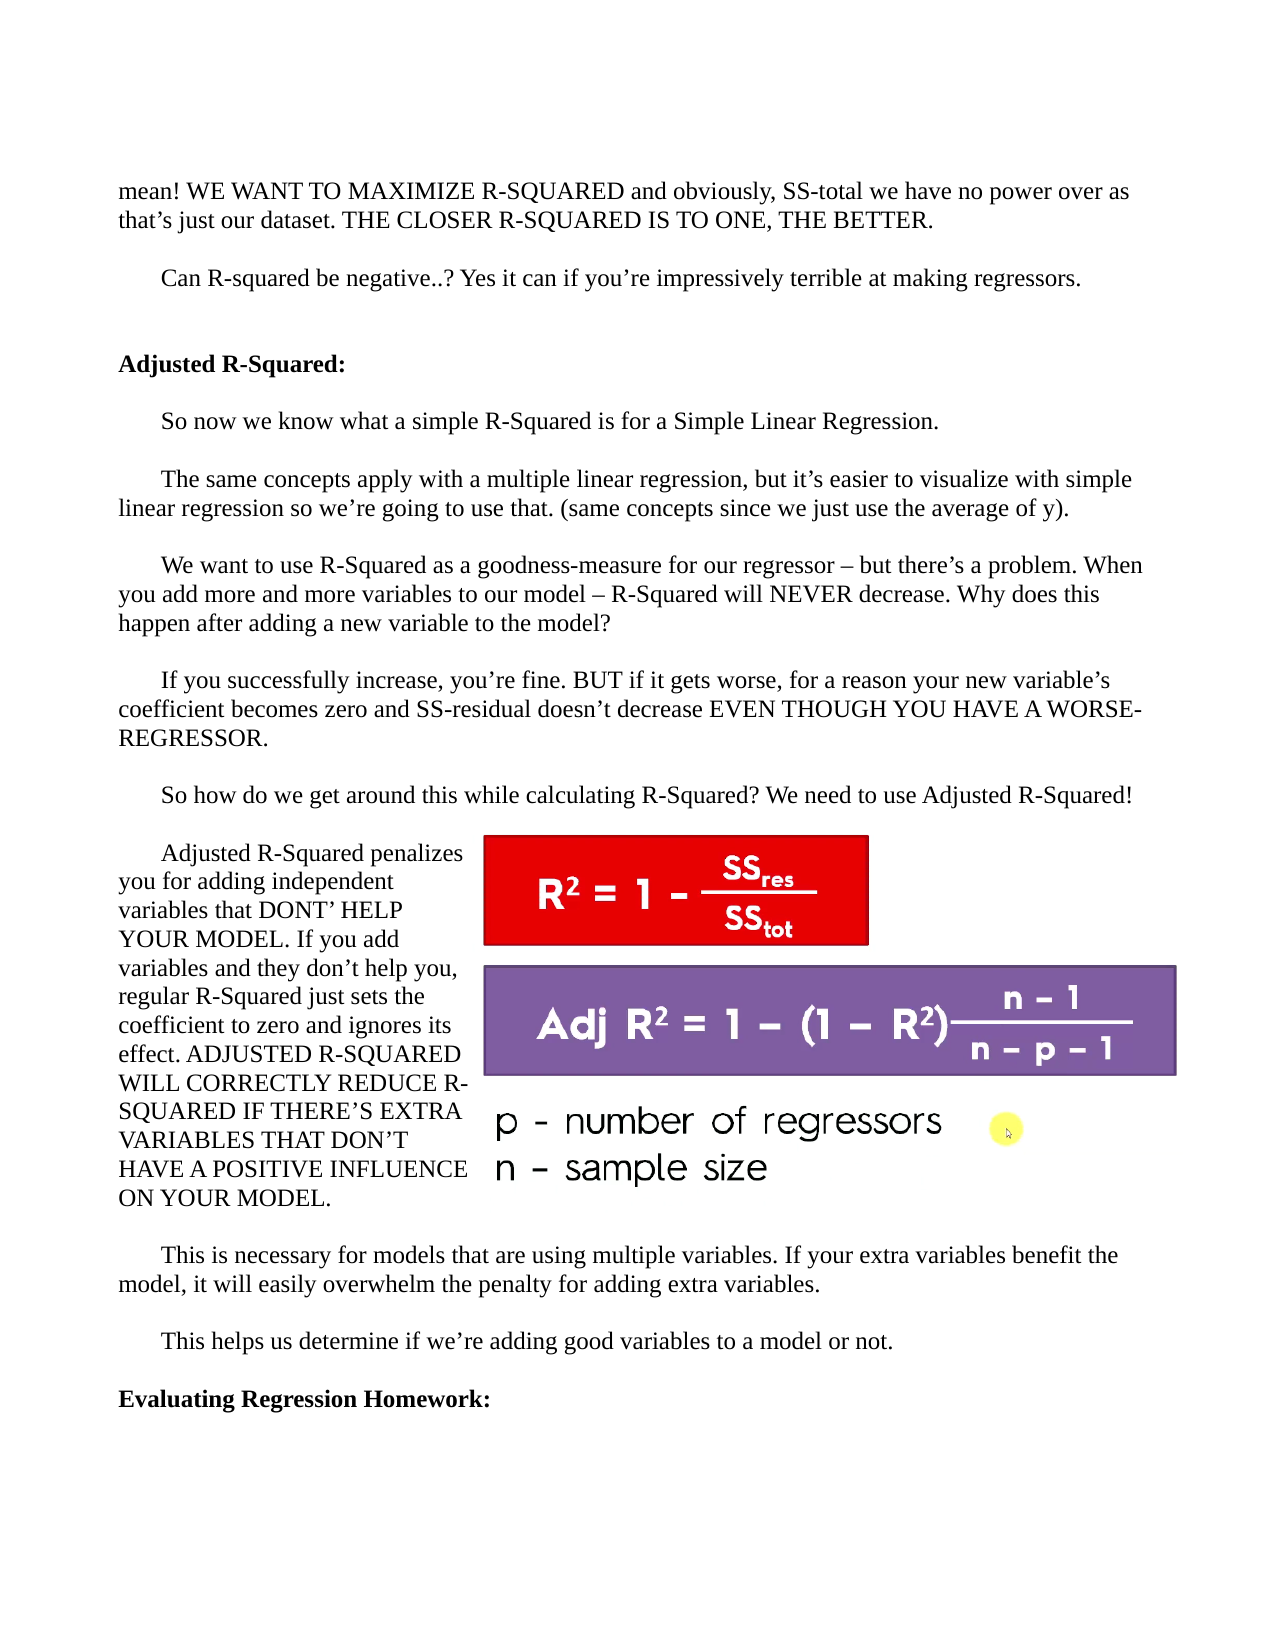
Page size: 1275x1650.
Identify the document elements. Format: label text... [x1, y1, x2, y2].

text mean! WE WANT TO MAXIMIZE R-SQUARED and obviously, SS-total we have no power over as that’s just our dataset. THE CLOSER R-SQUARED IS TO ONE, THE BETTER. [118, 176, 1157, 234]
text So now we know what a simple R-Squared is for a Simple Linear Regression. [118, 406, 1157, 435]
text This helps us determine if we’re adding good variables to a model or not. [118, 1326, 1157, 1355]
text Can R-squared be negative..? Yes it can if you’re impressively terrible at making regressors. [118, 263, 1157, 291]
text We want to use R-Squared as a goodness-measure for our regressor – but there’s a problem. When you add more and more variables to our model – R-Squared will NEVER decrease. Why does this happen after adding a new variable to the model? [118, 550, 1157, 636]
text Evaluating Regression Homework: [118, 1384, 1157, 1413]
picture [471, 828, 1203, 1213]
text Adjusted R-Squared penalizes you for adding independent variables that DONT’ HELP YOUR MODEL. If you add variables and they don’t help you, regular R-Squared just sets the coefficient to zero and ignores its effect. ADJUSTED R-SQUARED WILL CORRECTLY REDUCE R-SQUARED IF THERE’S EXTRA VARIABLES THAT DON’T HAVE A POSITIVE INFLUENCE ON YOUR MODEL. [118, 838, 471, 1211]
text So how do we get around this while calculating R-Squared? We need to use Adjusted R-Squared! [118, 780, 1157, 809]
text This is necessary for models that are using multiple variables. If your extra variables benefit the model, it will easily overwhelm the penalty for adding extra variables. [118, 1240, 1157, 1298]
text If you successfully increase, you’re fine. BUT if it gets worse, for a reason your new variable’s coefficient becomes zero and SS-residual doesn’t decrease EVEN THOUGH YOU HAVE A WORSE-REGRESSOR. [118, 665, 1157, 751]
text Adjusted R-Squared: [118, 349, 1157, 378]
text The same concepts apply with a multiple linear regression, but it’s easier to visualize with simple linear regression so we’re going to use that. (same concepts since we just use the average of y). [118, 464, 1157, 521]
